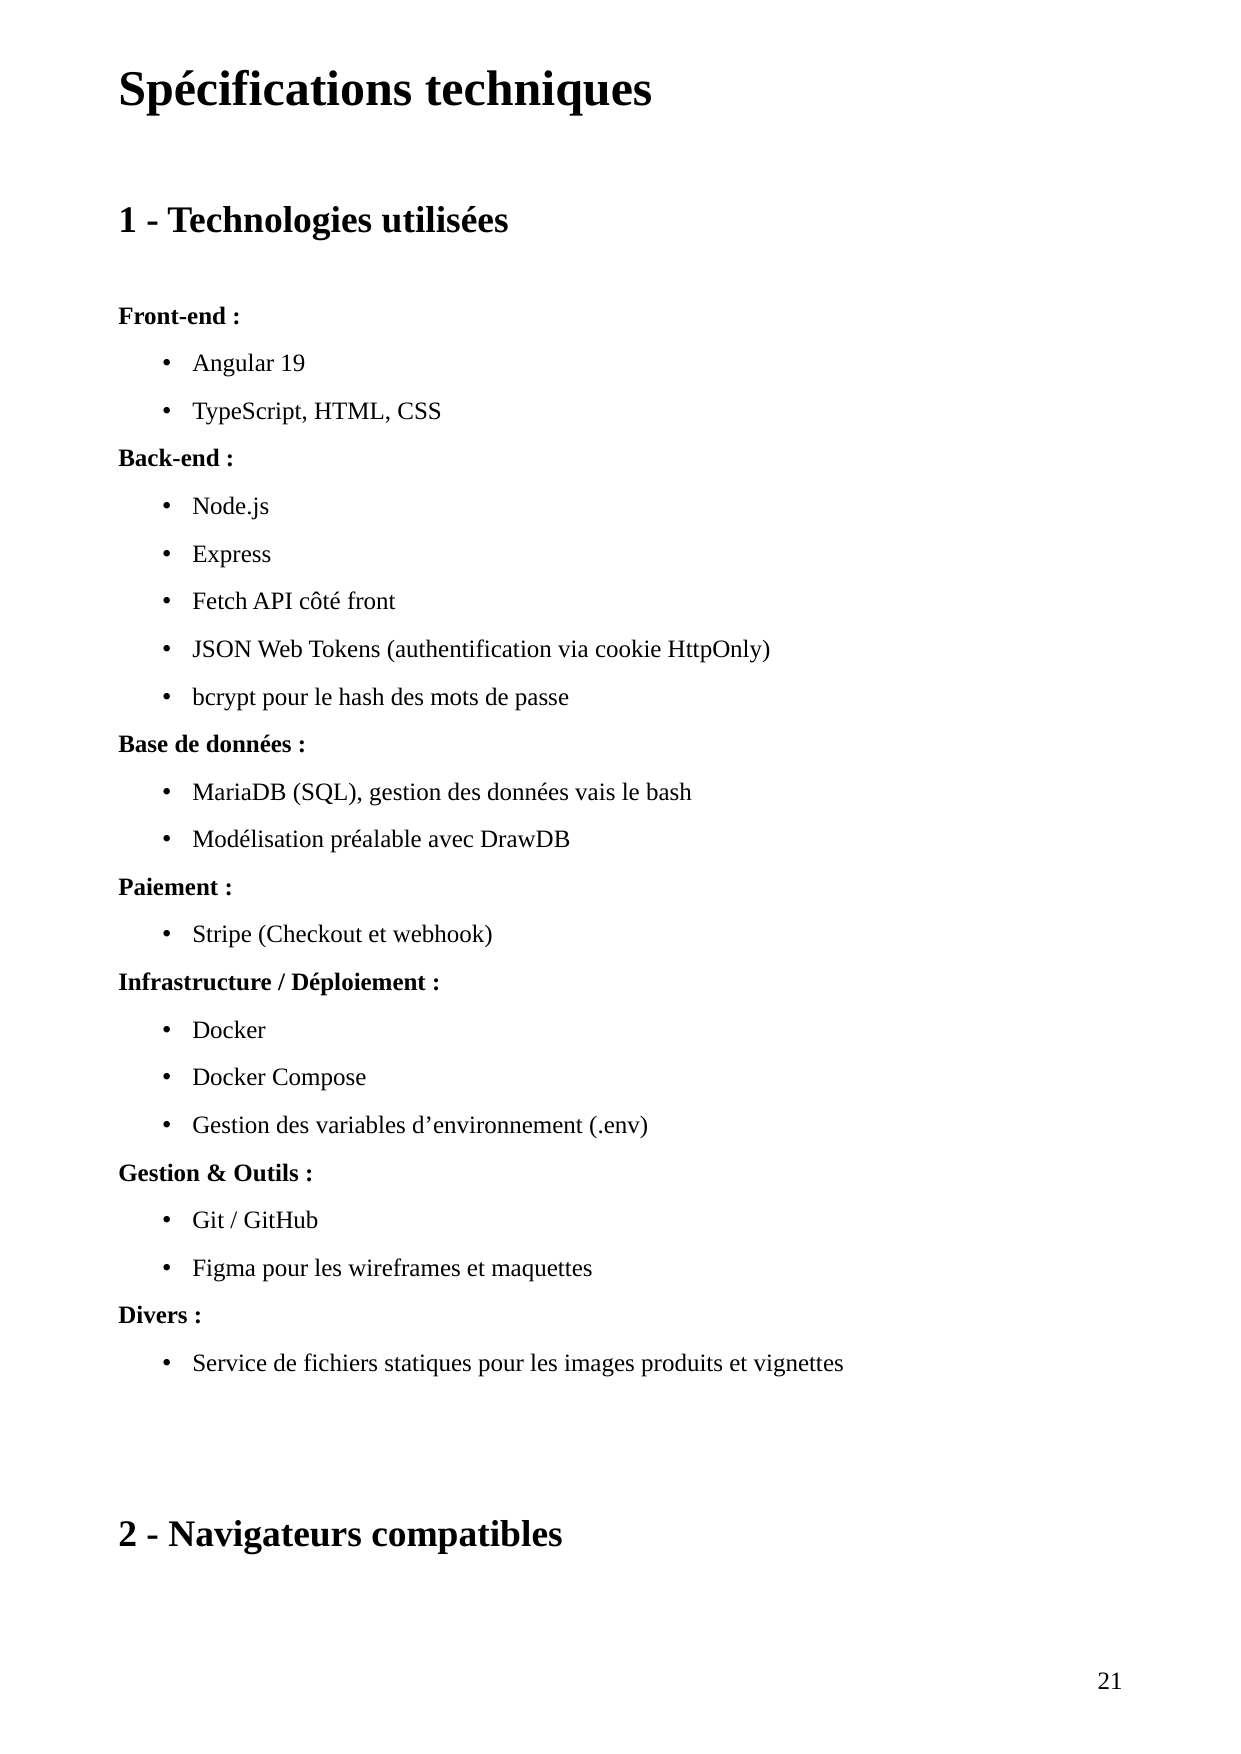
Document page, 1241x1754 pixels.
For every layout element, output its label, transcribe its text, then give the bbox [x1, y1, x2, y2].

list Docker Compose [162, 1062, 1122, 1091]
list Node.js [162, 491, 1122, 520]
list Docker [162, 1015, 1122, 1043]
list MariaDB (SQL), gestion des données vais le bash [162, 777, 1122, 806]
text Base de données : [118, 729, 1122, 758]
text Back-end : [118, 443, 1122, 472]
list Modélisation préalable avec DrawDB [162, 824, 1122, 853]
text Front-end : [118, 301, 1122, 329]
subtitle Spécifications techniques [118, 59, 1122, 117]
list Fetch API côté front [162, 586, 1122, 615]
list Angular 19 [162, 348, 1122, 377]
list TypeScript, HTML, CSS [162, 396, 1122, 425]
subtitle 1 - Technologies utilisées [118, 197, 1122, 241]
text Paiement : [118, 872, 1122, 901]
text Gestion & Outils : [118, 1158, 1122, 1186]
subtitle 2 - Navigateurs compatibles [118, 1512, 1122, 1555]
list Gestion des variables d’environnement (.env) [162, 1110, 1122, 1139]
list bcrypt pour le hash des mots de passe [162, 682, 1122, 710]
list Stripe (Checkout et webhook) [162, 919, 1122, 948]
list Figma pour les wireframes et maquettes [162, 1253, 1122, 1282]
list Service de fichiers statiques pour les images produits et vignettes [162, 1348, 1122, 1377]
list Express [162, 539, 1122, 567]
list Git / GitHub [162, 1205, 1122, 1234]
text Infrastructure / Déploiement : [118, 967, 1122, 996]
text Divers : [118, 1300, 1122, 1329]
list JSON Web Tokens (authentification via cookie HttpOnly) [162, 634, 1122, 663]
